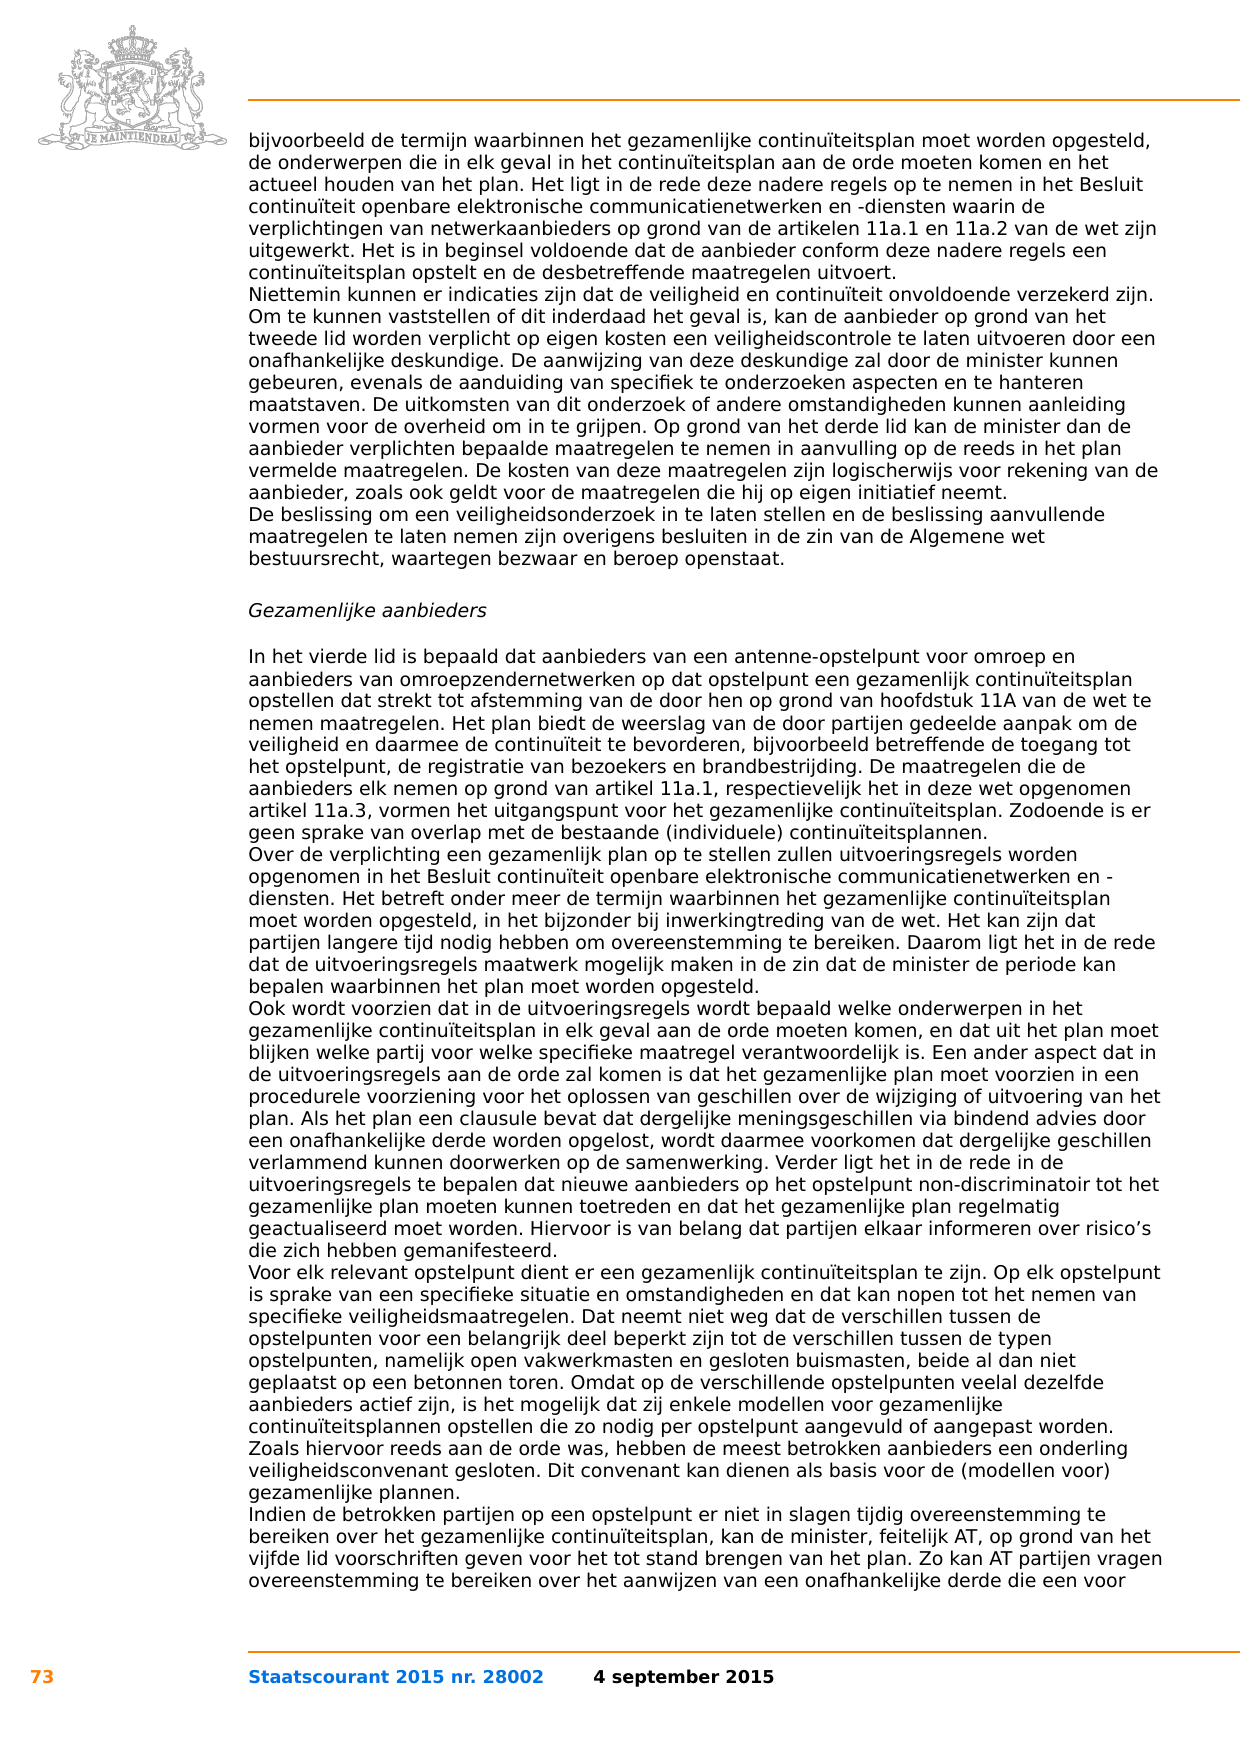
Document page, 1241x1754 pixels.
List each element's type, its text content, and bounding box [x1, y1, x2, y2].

text In het vierde lid is bepaald dat aanbieders van een antenne-opstelpunt voor omroep en aanbieders van omroepzendernetwerken op dat opstelpunt een gezamenlijk continuïteitsplan opstellen dat strekt tot afstemming van de door hen op grond van hoofdstuk 11A van de wet te nemen maatregelen. Het plan biedt de weerslag van de door partijen gedeelde aanpak om de veiligheid en daarmee de continuïteit te bevorderen, bijvoorbeeld betreffende de toegang tot het opstelpunt, de registratie van bezoekers en brandbestrijding. De maatregelen die de aanbieders elk nemen op grond van artikel 11a.1, respectievelijk het in deze wet opgenomen artikel 11a.3, vormen het uitgangspunt voor het gezamenlijke continuïteitsplan. Zodoende is er geen sprake van overlap met de bestaande (individuele) continuïteitsplannen. [248, 646, 1163, 844]
text Ook wordt voorzien dat in de uitvoeringsregels wordt bepaald welke onderwerpen in het gezamenlijke continuïteitsplan in elk geval aan de orde moeten komen, en dat uit het plan moet blijken welke partij voor welke specifieke maatregel verantwoordelijk is. Een ander aspect dat in de uitvoeringsregels aan de orde zal komen is dat het gezamenlijke plan moet voorzien in een procedurele voorziening voor het oplossen van geschillen over de wijziging of uitvoering van het plan. Als het plan een clausule bevat dat dergelijke meningsgeschillen via bindend advies door een onafhankelijke derde worden opgelost, wordt daarmee voorkomen dat dergelijke geschillen verlammend kunnen doorwerken op de samenwerking. Verder ligt het in de rede in de uitvoeringsregels te bepalen dat nieuwe aanbieders op het opstelpunt non-discriminatoir tot het gezamenlijke plan moeten kunnen toetreden en dat het gezamenlijke plan regelmatig geactualiseerd moet worden. Hiervoor is van belang dat partijen elkaar informeren over risico’s die zich hebben gemanifesteerd. [248, 998, 1163, 1262]
text Over de verplichting een gezamenlijk plan op te stellen zullen uitvoeringsregels worden opgenomen in het Besluit continuïteit openbare elektronische communicatienetwerken en -diensten. Het betreft onder meer de termijn waarbinnen het gezamenlijke continuïteitsplan moet worden opgesteld, in het bijzonder bij inwerkingtreding van de wet. Het kan zijn dat partijen langere tijd nodig hebben om overeenstemming te bereiken. Daarom ligt het in de rede dat de uitvoeringsregels maatwerk mogelijk maken in de zin dat de minister de periode kan bepalen waarbinnen het plan moet worden opgesteld. [248, 844, 1163, 998]
text Indien de betrokken partijen op een opstelpunt er niet in slagen tijdig overeenstemming te bereiken over het gezamenlijke continuïteitsplan, kan de minister, feitelijk AT, op grond van het vijfde lid voorschriften geven voor het tot stand brengen van het plan. Zo kan AT partijen vragen overeenstemming te bereiken over het aanwijzen van een onafhankelijke derde die een voor [248, 1504, 1163, 1592]
text Zoals hiervoor reeds aan de orde was, hebben de meest betrokken aanbieders een onderling veiligheidsconvenant gesloten. Dit convenant kan dienen als basis voor de (modellen voor) gezamenlijke plannen. [248, 1438, 1163, 1504]
text De beslissing om een veiligheidsonderzoek in te laten stellen en de beslissing aanvullende maatregelen te laten nemen zijn overigens besluiten in de zin van de Algemene wet bestuursrecht, waartegen bezwaar en beroep openstaat. [248, 503, 1163, 569]
text Niettemin kunnen er indicaties zijn dat de veiligheid en continuïteit onvoldoende verzekerd zijn. Om te kunnen vaststellen of dit inderdaad het geval is, kan de aanbieder op grond van het tweede lid worden verplicht op eigen kosten een veiligheidscontrole te laten uitvoeren door een onafhankelijke deskundige. De aanwijzing van deze deskundige zal door de minister kunnen gebeuren, evenals de aanduiding van specifiek te onderzoeken aspecten en te hanteren maatstaven. De uitkomsten van dit onderzoek of andere omstandigheden kunnen aanleiding vormen voor de overheid om in te grijpen. Op grond van het derde lid kan de minister dan de aanbieder verplichten bepaalde maatregelen te nemen in aanvulling op de reeds in het plan vermelde maatregelen. De kosten van deze maatregelen zijn logischerwijs voor rekening van de aanbieder, zoals ook geldt voor de maatregelen die hij op eigen initiatief neemt. [248, 284, 1163, 503]
picture [38, 25, 227, 150]
subtitle Gezamenlijke aanbieders [248, 599, 1163, 621]
text Voor elk relevant opstelpunt dient er een gezamenlijk continuïteitsplan te zijn. Op elk opstelpunt is sprake van een specifieke situatie en omstandigheden en dat kan nopen tot het nemen van specifieke veiligheidsmaatregelen. Dat neemt niet weg dat de verschillen tussen de opstelpunten voor een belangrijk deel beperkt zijn tot de verschillen tussen de typen opstelpunten, namelijk open vakwerkmasten en gesloten buismasten, beide al dan niet geplaatst op een betonnen toren. Omdat op de verschillende opstelpunten veelal dezelfde aanbieders actief zijn, is het mogelijk dat zij enkele modellen voor gezamenlijke continuïteitsplannen opstellen die zo nodig per opstelpunt aangevuld of aangepast worden. [248, 1262, 1163, 1438]
text bijvoorbeeld de termijn waarbinnen het gezamenlijke continuïteitsplan moet worden opgesteld, de onderwerpen die in elk geval in het continuïteitsplan aan de orde moeten komen en het actueel houden van het plan. Het ligt in de rede deze nadere regels op te nemen in het Besluit continuïteit openbare elektronische communicatienetwerken en -diensten waarin de verplichtingen van netwerkaanbieders op grond van de artikelen 11a.1 en 11a.2 van de wet zijn uitgewerkt. Het is in beginsel voldoende dat de aanbieder conform deze nadere regels een continuïteitsplan opstelt en de desbetreffende maatregelen uitvoert. [248, 130, 1163, 284]
